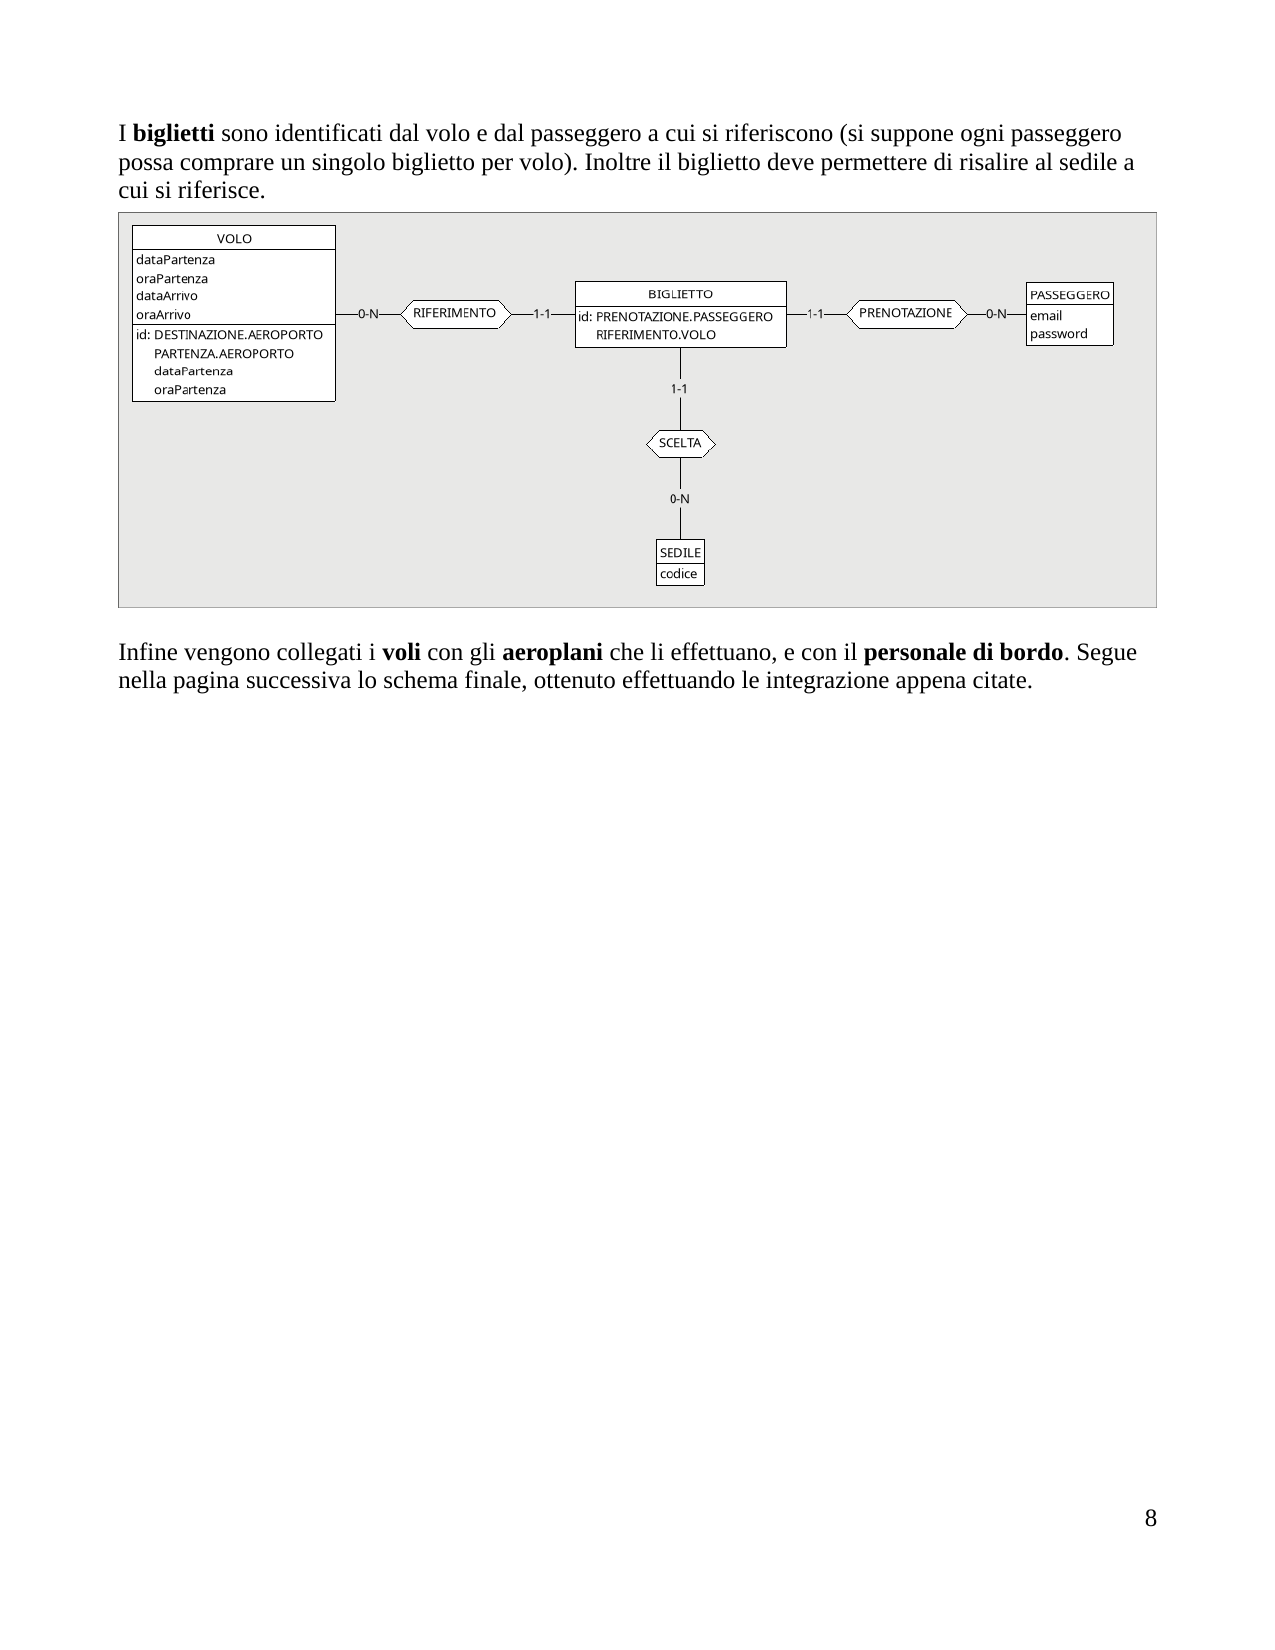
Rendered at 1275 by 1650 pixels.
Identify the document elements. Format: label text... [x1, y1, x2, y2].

text I biglietti sono identificati dal volo e dal passeggero a cui si riferiscono (si suppone ogni passeggero possa comprare un singolo biglietto per volo). Inoltre il biglietto deve permettere di risalire al sedile a cui si riferisce. [118, 118, 1157, 204]
text Infine vengono collegati i voli con gli aeroplani che li effettuano, e con il personale di bordo. Segue nella pagina successiva lo schema finale, ottenuto effettuando le integrazione appena citate. [118, 637, 1157, 694]
picture [118, 212, 1157, 608]
